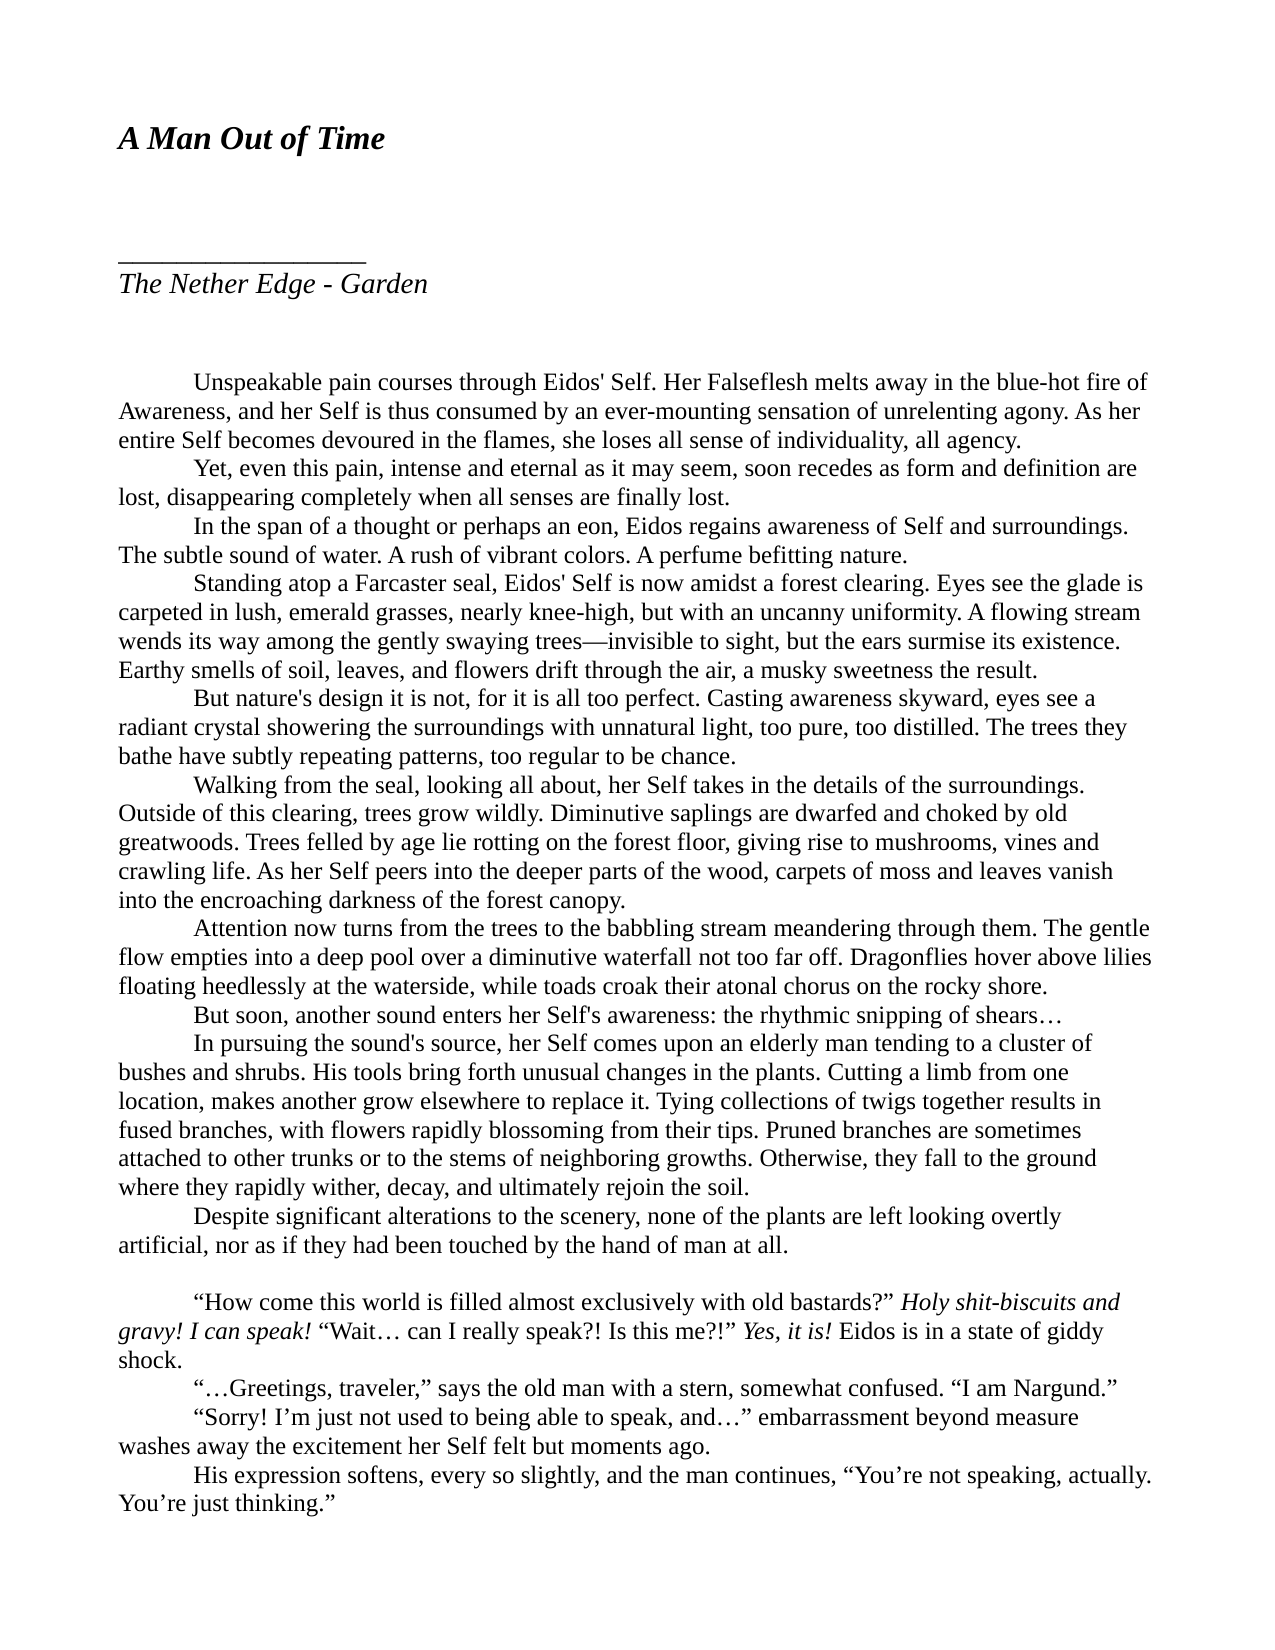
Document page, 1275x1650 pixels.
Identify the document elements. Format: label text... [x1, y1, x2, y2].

text The Nether Edge - Garden [118, 267, 1157, 300]
text But soon, another sound enters her Self's awareness: the rhythmic snipping of shears… [118, 1000, 1157, 1028]
text _________________ [118, 233, 1157, 267]
text Standing atop a Farcaster seal, Eidos' Self is now amidst a forest clearing. Eyes see the glade is carpeted in lush, emerald grasses, nearly knee-high, but with an uncanny uniformity. A flowing stream wends its way among the gently swaying trees—invisible to sight, but the ears surmise its existence. Earthy smells of soil, leaves, and flowers drift through the air, a musky sweetness the result. [118, 568, 1157, 683]
text A Man Out of Time [118, 118, 1157, 156]
text “Sorry! I’m just not used to being able to speak, and…” embarrassment beyond measure washes away the excitement her Self felt but moments ago. [118, 1402, 1157, 1460]
text Unspeakable pain courses through Eidos' Self. Her Falseflesh melts away in the blue-hot fire of Awareness, and her Self is thus consumed by an ever-mounting sensation of unrelenting agony. As her entire Self becomes devoured in the flames, she loses all sense of individuality, all agency. [118, 367, 1157, 453]
text Attention now turns from the trees to the babbling stream meandering through them. The gentle flow empties into a deep pool over a diminutive waterfall not too far off. Dragonflies hover above lilies floating heedlessly at the waterside, while toads croak their atonal chorus on the rocky shore. [118, 913, 1157, 1000]
text Yet, even this pain, intense and eternal as it may seem, soon recedes as form and definition are lost, disappearing completely when all senses are finally lost. [118, 453, 1157, 511]
text Walking from the seal, looking all about, her Self takes in the details of the surroundings. Outside of this clearing, trees grow wildly. Diminutive saplings are dwarfed and choked by old greatwoods. Trees felled by age lie rotting on the forest floor, giving rise to mushrooms, vines and crawling life. As her Self peers into the deeper parts of the wood, carpets of moss and leaves vanish into the encroaching darkness of the forest canopy. [118, 770, 1157, 913]
text His expression softens, every so slightly, and the man continues, “You’re not speaking, actually. You’re just thinking.” [118, 1460, 1157, 1517]
text “How come this world is filled almost exclusively with old bastards?” Holy shit-biscuits and gravy! I can speak! “Wait… can I really speak?! Is this me?!” Yes, it is! Eidos is in a state of giddy shock. [118, 1287, 1157, 1373]
text In pursuing the sound's source, her Self comes upon an elderly man tending to a cluster of bushes and shrubs. His tools bring forth unusual changes in the plants. Cutting a limb from one location, makes another grow elsewhere to replace it. Tying collections of twigs together results in fused branches, with flowers rapidly blossoming from their tips. Pruned branches are sometimes attached to other trunks or to the stems of neighboring growths. Otherwise, they fall to the ground where they rapidly wither, decay, and ultimately rejoin the soil. [118, 1028, 1157, 1201]
text Despite significant alterations to the scenery, none of the plants are left looking overtly artificial, nor as if they had been touched by the hand of man at all. [118, 1201, 1157, 1258]
text “…Greetings, traveler,” says the old man with a stern, somewhat confused. “I am Nargund.” [118, 1373, 1157, 1402]
text But nature's design it is not, for it is all too perfect. Casting awareness skyward, eyes see a radiant crystal showering the surroundings with unnatural light, too pure, too distilled. The trees they bathe have subtly repeating patterns, too regular to be chance. [118, 683, 1157, 770]
text In the span of a thought or perhaps an eon, Eidos regains awareness of Self and surroundings. The subtle sound of water. A rush of vibrant colors. A perfume befitting nature. [118, 511, 1157, 568]
